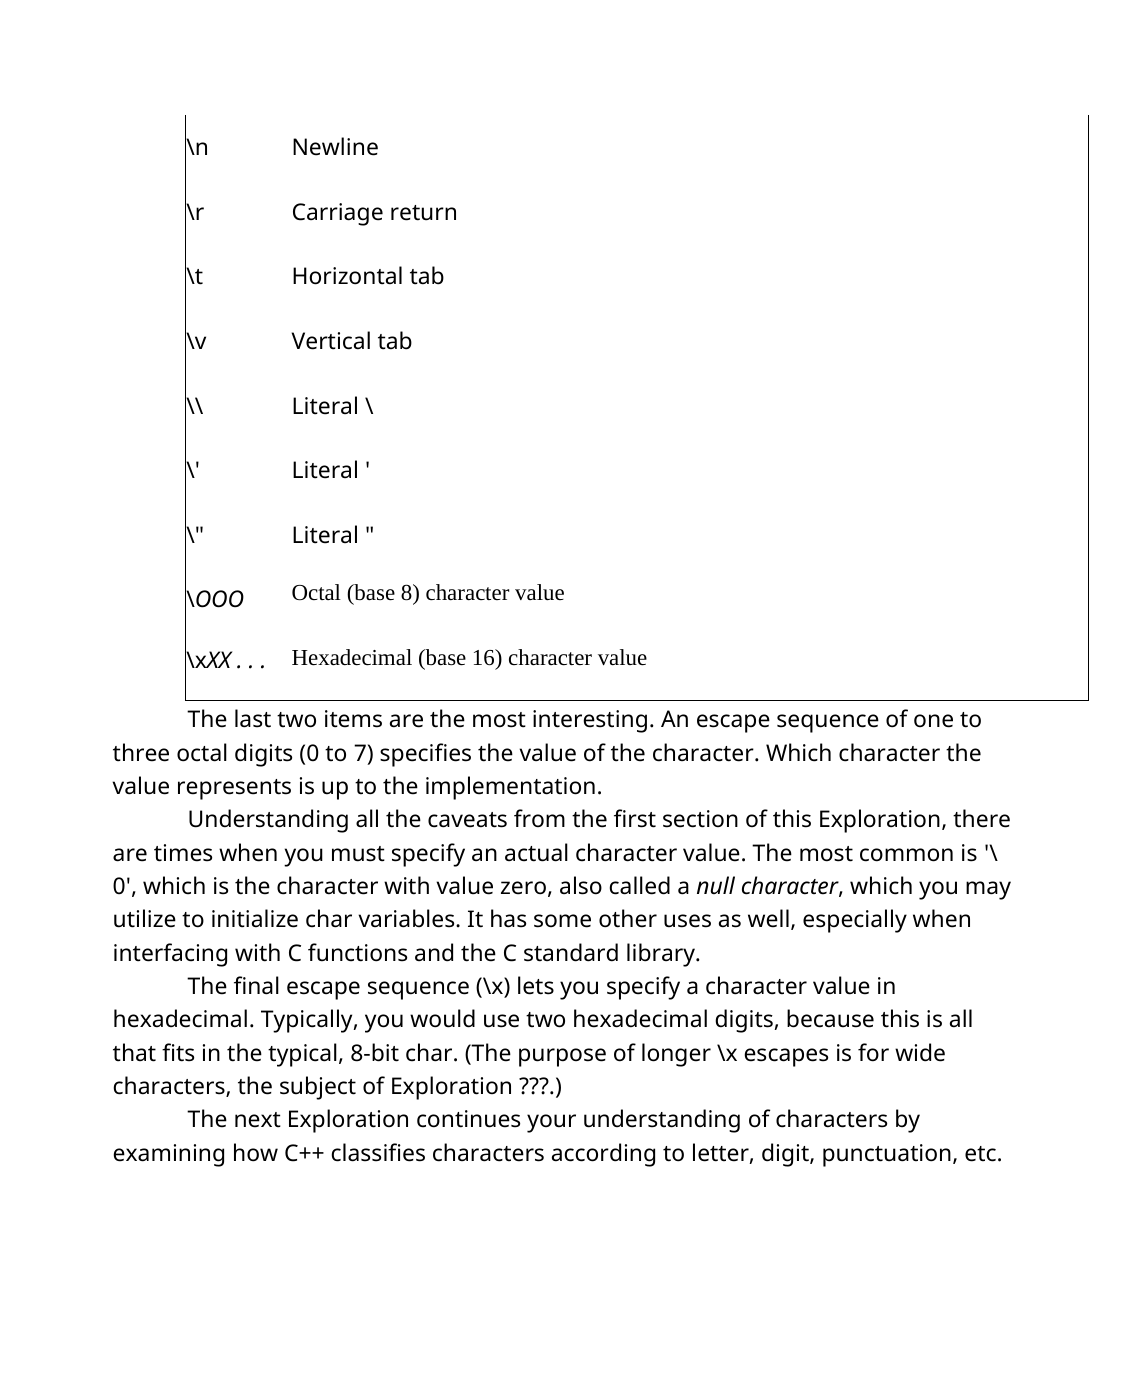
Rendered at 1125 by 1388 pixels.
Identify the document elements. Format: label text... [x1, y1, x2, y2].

text The next Exploration continues your understanding of characters by examining how C++ classifies characters according to letter, digit, punctuation, etc. [112, 1101, 1012, 1168]
table_cell Literal " [291, 502, 1088, 567]
table_cell \xXX . . . [186, 631, 291, 700]
table_cell Horizontal tab [291, 244, 1088, 308]
text Understanding all the caveats from the first section of this Exploration, there are times when you must specify an actual character value. The most common is '\0', which is the character with value zero, also called a null character, which you may utilize to initialize char variables. It has some other uses as well, especially when interfacing with C functions and the C standard library. [112, 801, 1012, 968]
table_cell \v [186, 309, 291, 373]
table_cell Vertical tab [291, 309, 1088, 373]
table_cell Literal \ [291, 373, 1088, 438]
table_cell \\ [186, 373, 291, 438]
table_cell Carriage return [291, 179, 1088, 244]
table_cell \n [186, 115, 291, 179]
text The final escape sequence (\x) lets you specify a character value in hexadecimal. Typically, you would use two hexadecimal digits, because this is all that fits in the typical, 8-bit char. (The purpose of longer \x escapes is for wide characters, the subject of Exploration ???.) [112, 968, 1012, 1101]
table_cell \r [186, 179, 291, 244]
table_cell \t [186, 244, 291, 308]
table_cell Hexadecimal (base 16) character value [291, 631, 1088, 700]
table_cell \" [186, 502, 291, 567]
table_cell Literal ' [291, 438, 1088, 502]
table_cell Octal (base 8) character value [291, 567, 1088, 631]
table_cell \OOO [186, 567, 291, 631]
table_cell Newline [291, 115, 1088, 179]
text The last two items are the most interesting. An escape sequence of one to three octal digits (0 to 7) specifies the value of the character. Which character the value represents is up to the implementation. [112, 701, 1012, 801]
table_cell \' [186, 438, 291, 502]
